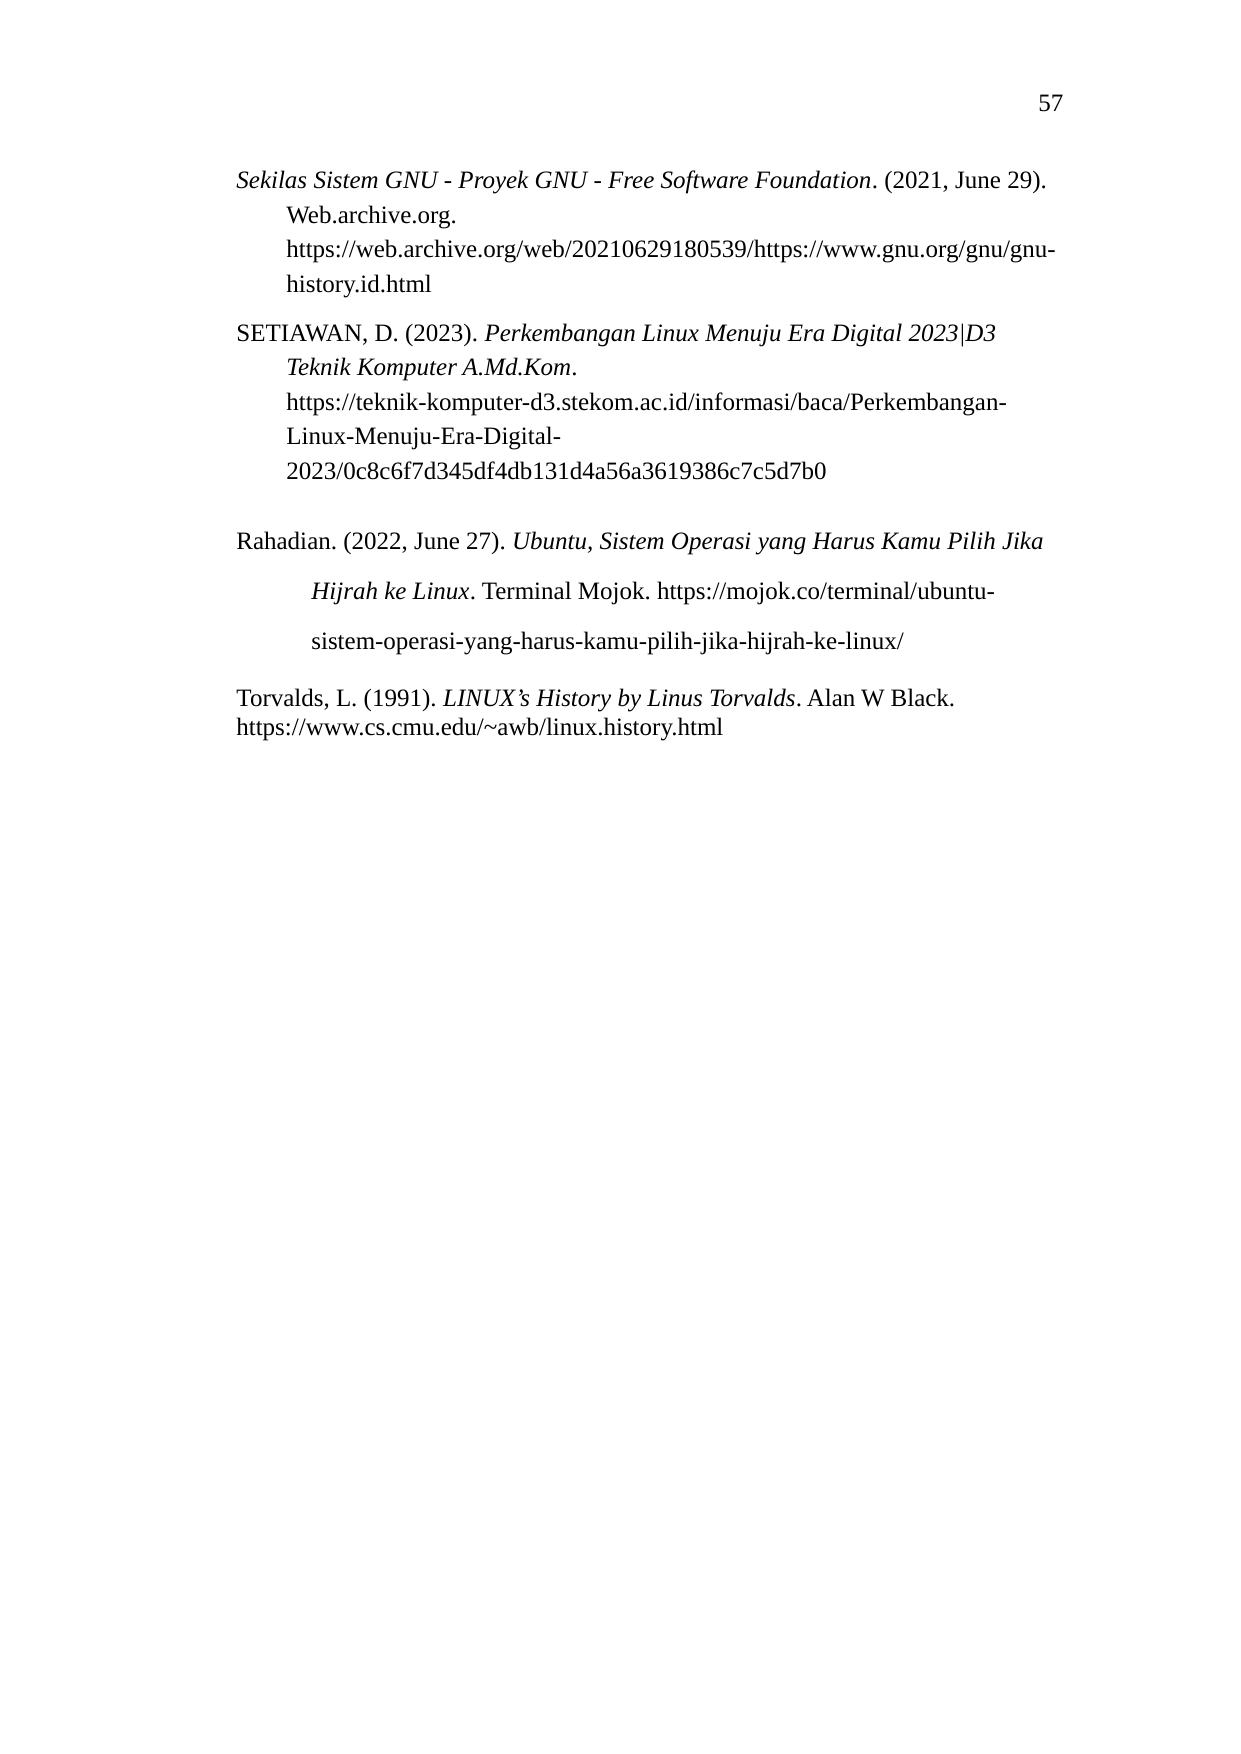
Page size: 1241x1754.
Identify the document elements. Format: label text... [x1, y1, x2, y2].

text SETIAWAN, D. (2023). Perkembangan Linux Menuju Era Digital 2023|D3 Teknik Komputer A.Md.Kom. https://teknik-komputer-d3.stekom.ac.id/informasi/baca/Perkembangan-Linux-Menuju-Era-Digital-2023/0c8c6f7d345df4db131d4a56a3619386c7c5d7b0 [236, 318, 1063, 484]
text Rahadian. (2022, June 27). Ubuntu, Sistem Operasi yang Harus Kamu Pilih Jika Hijrah ke Linux. Terminal Mojok. https://mojok.co/terminal/ubuntu-sistem-operasi-yang-harus-kamu-pilih-jika-hijrah-ke-linux/ [236, 505, 1063, 655]
text ‌ [236, 898, 1063, 948]
text Sekilas Sistem GNU - Proyek GNU - Free Software Foundation. (2021, June 29). Web.archive.org. https://web.archive.org/web/20210629180539/https://www.gnu.org/gnu/gnu-history.id.html [236, 165, 1063, 297]
text Torvalds, L. (1991). LINUX’s History by Linus Torvalds. Alan W Black. https://www.cs.cmu.edu/~awb/linux.history.html [236, 683, 1063, 741]
